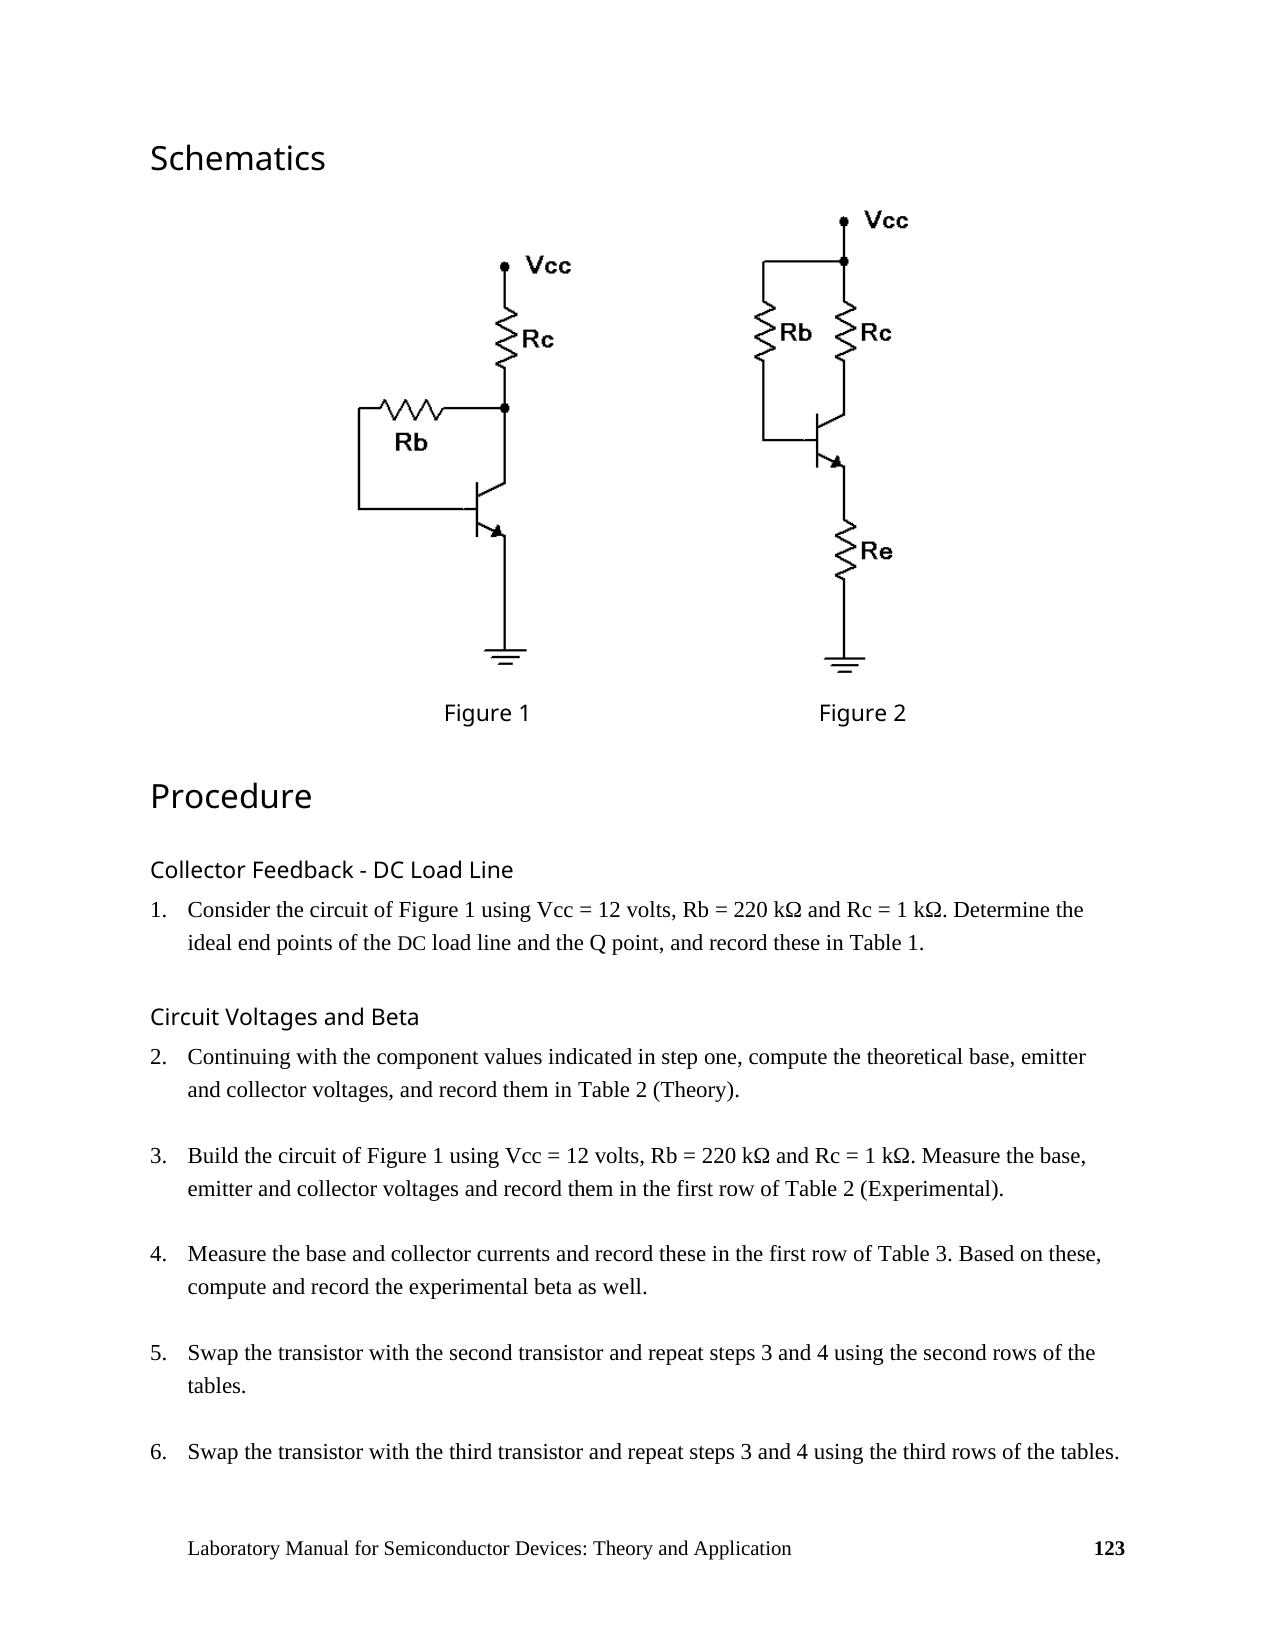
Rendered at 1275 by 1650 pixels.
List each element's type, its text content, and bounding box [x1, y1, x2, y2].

text Procedure [150, 773, 1125, 818]
subtitle Schematics [150, 135, 1125, 180]
picture [704, 193, 946, 695]
list Swap the transistor with the second transistor and repeat steps 3 and 4 using the second rows of the tables. [150, 1339, 1125, 1398]
list Consider the circuit of Figure 1 using Vcc = 12 volts, Rb = 220 kΩ and Rc = 1 kΩ. Determine the ideal end points of the DC load line and the Q point, and record these in Table 1. [150, 896, 1125, 955]
list Continuing with the component values indicated in step one, compute the theoretical base, emitter and collector voltages, and record them in Table 2 (Theory). [150, 1043, 1125, 1102]
list Measure the base and collector currents and record these in the first row of Table 3. Based on these, compute and record the experimental beta as well. [150, 1240, 1125, 1300]
text Collector Feedback - DC Load Line [150, 854, 1125, 885]
picture [329, 231, 595, 684]
list Build the circuit of Figure 1 using Vcc = 12 volts, Rb = 220 kΩ and Rc = 1 kΩ. Measure the base, emitter and collector voltages and record them in the first row of Table 2 (Experimental). [150, 1142, 1125, 1201]
text Figure 1 Figure 2 [150, 696, 1125, 728]
list Swap the transistor with the third transistor and repeat steps 3 and 4 using the third rows of the tables. [150, 1438, 1125, 1464]
text Circuit Voltages and Beta [150, 1001, 1125, 1032]
